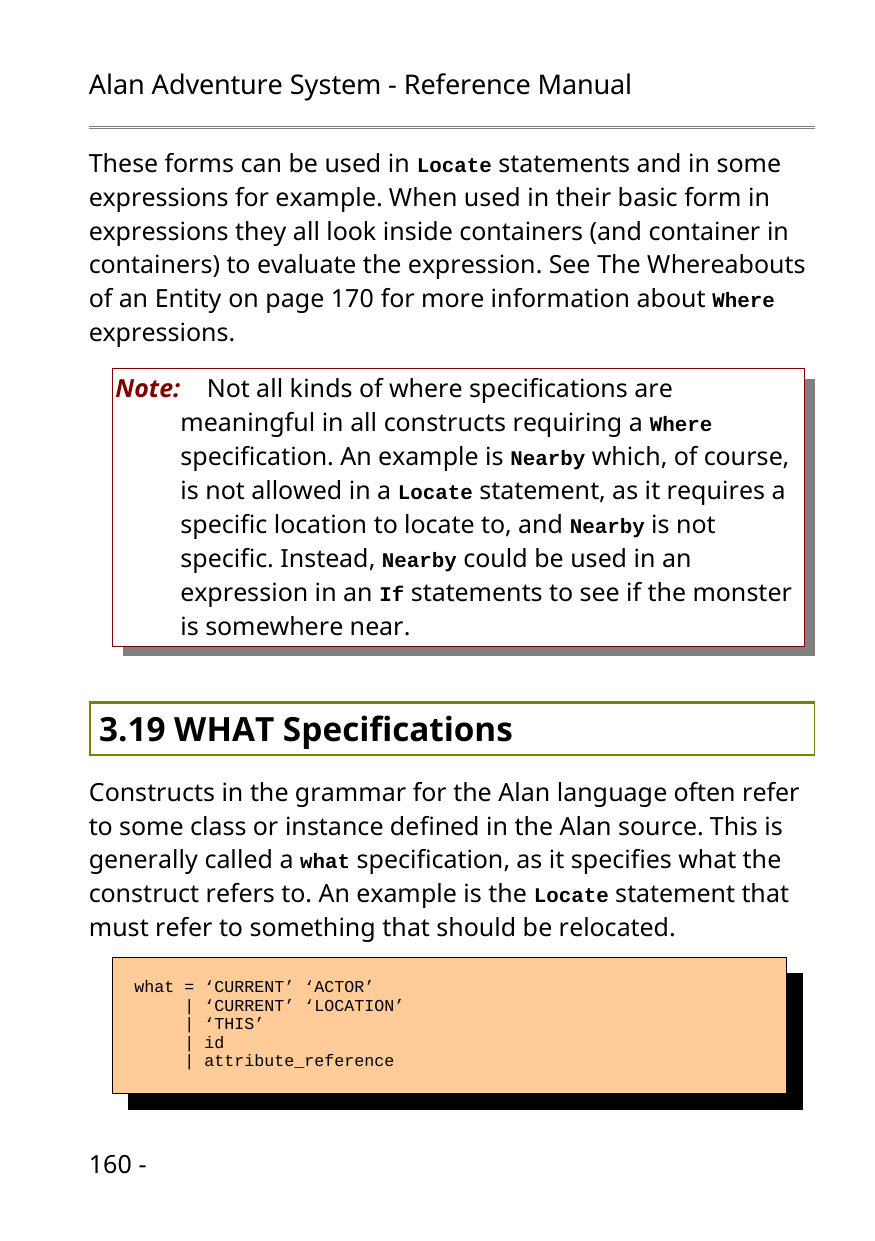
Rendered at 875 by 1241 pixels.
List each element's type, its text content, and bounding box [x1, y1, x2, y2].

text These forms can be used in Locate statements and in some expressions for example. When used in their basic form in expressions they all look inside containers (and container in containers) to evaluate the expression. See The Whereabouts of an Entity on page 129 for more information about Where expressions. [88, 146, 815, 349]
subtitle WHAT Specifications [91, 704, 814, 754]
text Constructs in the grammar for the Alan language often refer to some class or instance de­fined in the Alan source. This is generally called a what specification, as it specifies what the construct refers to. An example is the Locate statement that must refer to something that should be relocated. [88, 774, 815, 944]
text what = ‘CURRENT’ ‘ACTOR’ | ‘CURRENT’ ‘LOCATION’ | ‘THIS’ | id | attribute_reference [113, 958, 786, 1093]
list Not all kinds of where specifications are meaningful in all constructs requiring a Where specification. An example is Nearby which, of course, is not allowed in a Locate statement, as it requires a specific location to locate to, and Nearby is not specific. Instead, Nearby could be used in an expression in an If statements to see if the monster is somewhere near. [113, 369, 804, 646]
